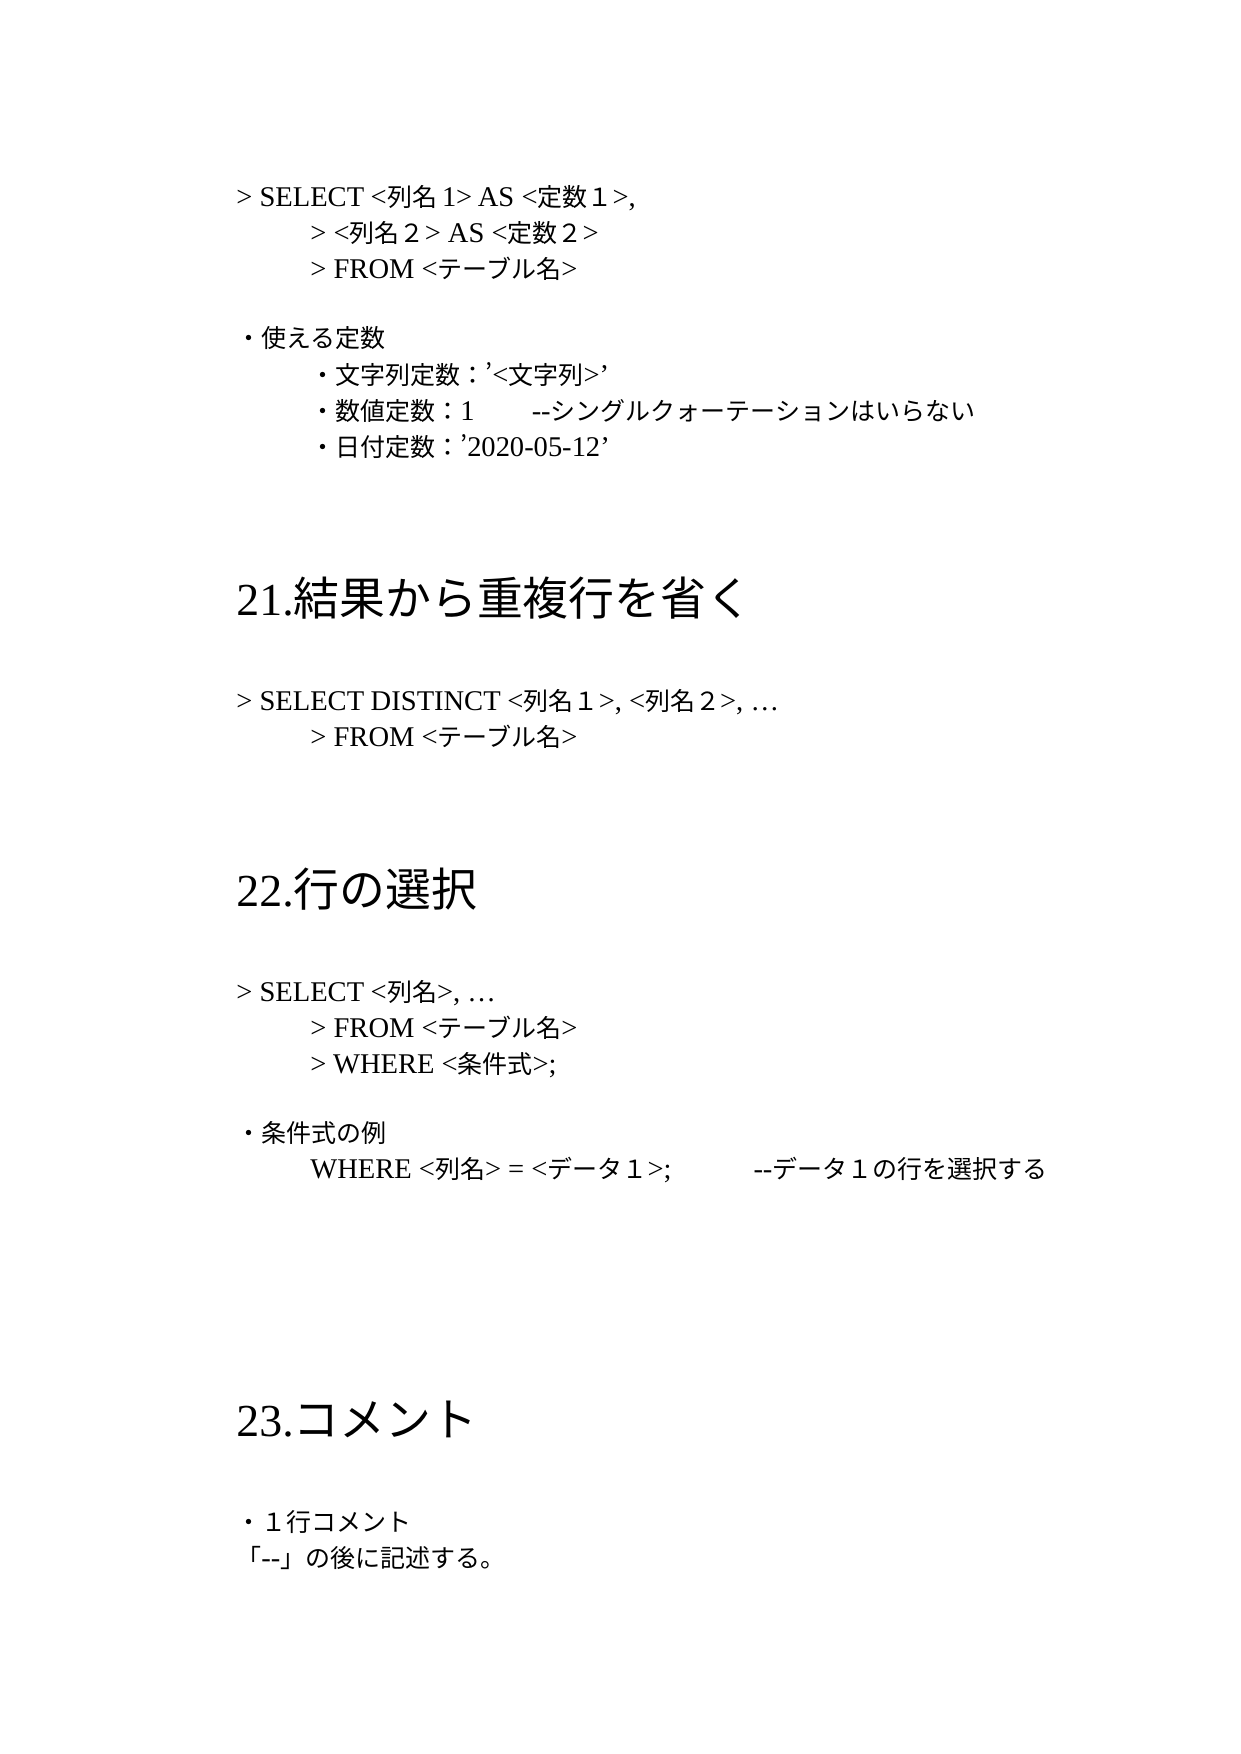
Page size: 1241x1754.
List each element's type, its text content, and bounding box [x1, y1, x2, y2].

text 「--」の後に記述する。 [236, 1539, 1063, 1575]
text > FROM <テーブル名> [236, 250, 1063, 286]
text > FROM <テーブル名> [236, 718, 1063, 754]
text 23.コメント [236, 1384, 1063, 1450]
text > WHERE <条件式>; [236, 1044, 1063, 1081]
text ・数値定数：1 --シングルクォーテーションはいらない [236, 391, 1063, 428]
text 21.結果から重複行を省く [236, 563, 1063, 629]
text ・使える定数 [236, 319, 1063, 355]
text WHERE <列名> = <データ１>; --データ１の行を選択する [236, 1150, 1063, 1186]
text ・日付定数：’2020-05-12’ [236, 428, 1063, 464]
text > SELECT DISTINCT <列名１>, <列名２>, … [236, 682, 1063, 718]
text > SELECT <列名>, … [236, 972, 1063, 1008]
text 22.行の選択 [236, 853, 1063, 919]
text ・文字列定数：’<文字列>’ [236, 355, 1063, 391]
text > <列名２> AS <定数２> [236, 213, 1063, 250]
text > FROM <テーブル名> [236, 1008, 1063, 1044]
text ・条件式の例 [236, 1114, 1063, 1150]
text > SELECT <列名1> AS <定数１>, [236, 177, 1063, 213]
text ・１行コメント [236, 1503, 1063, 1539]
